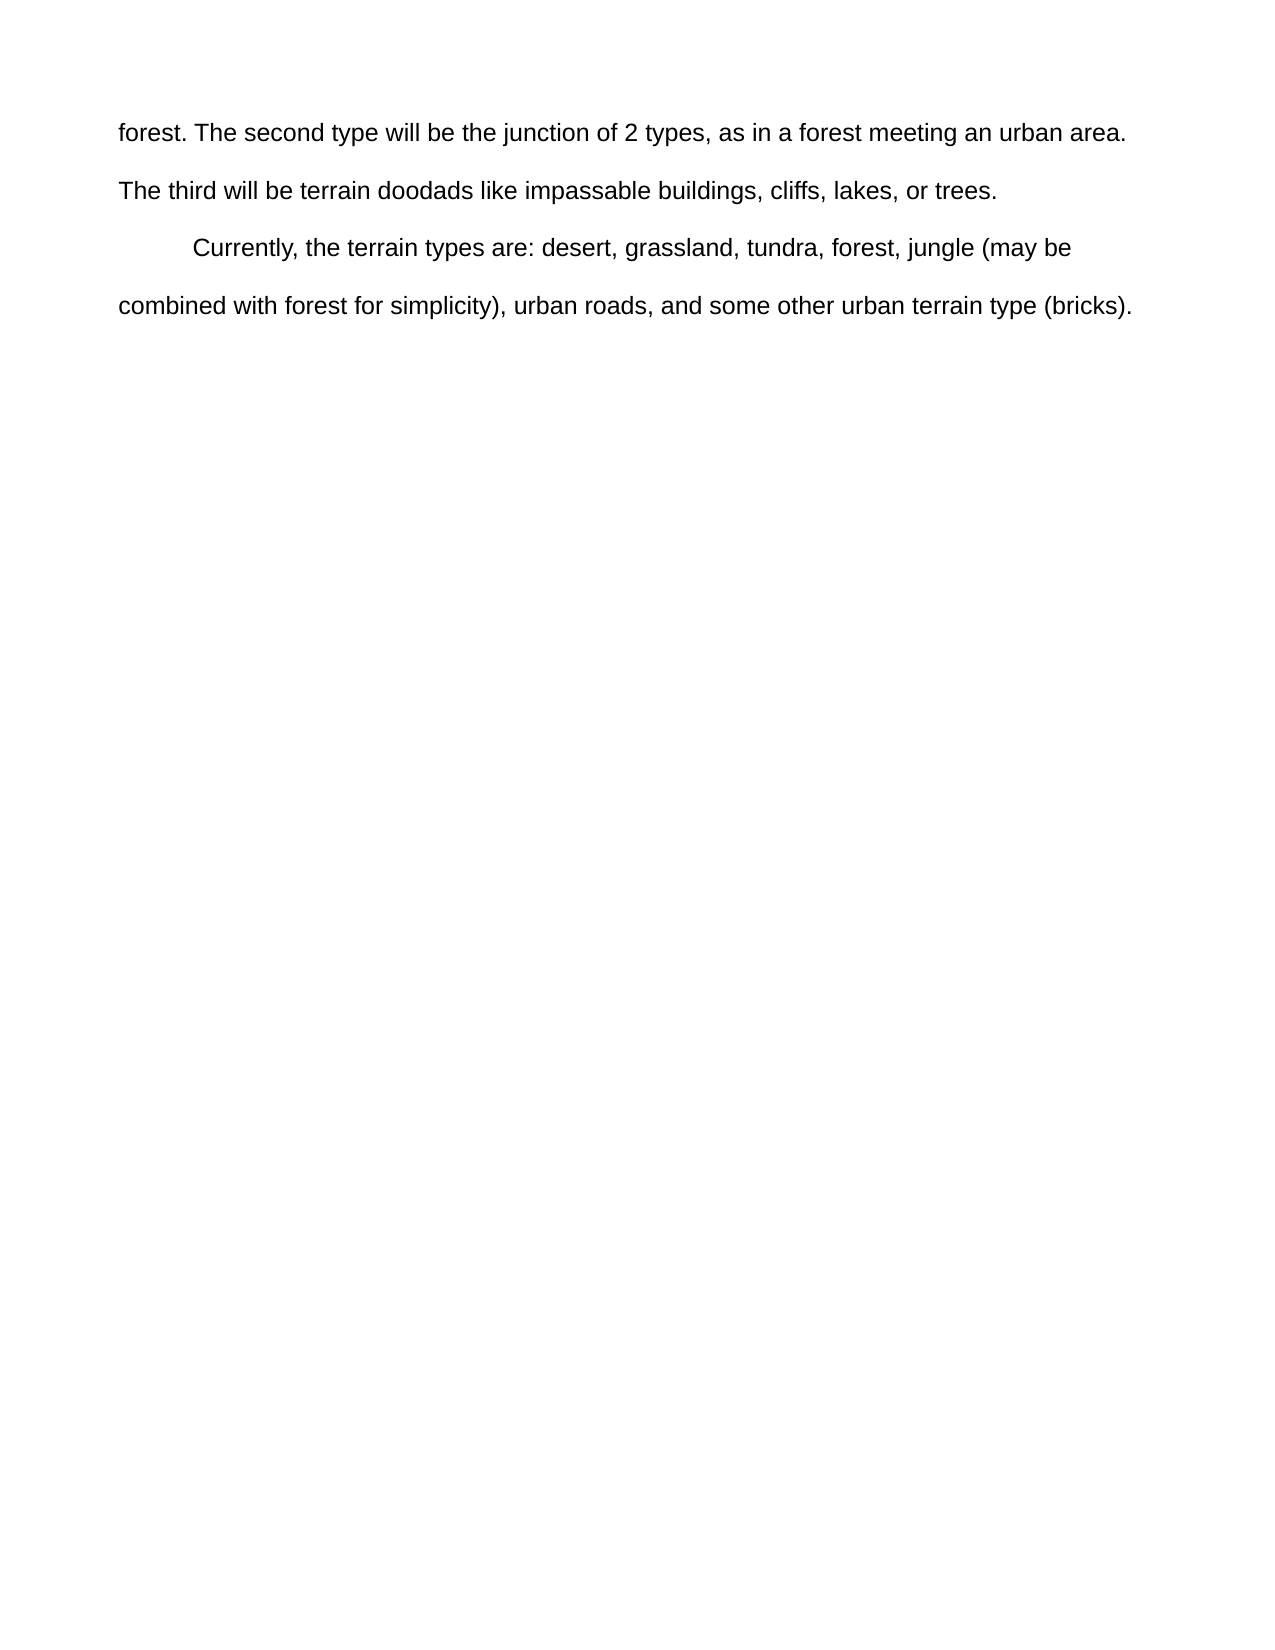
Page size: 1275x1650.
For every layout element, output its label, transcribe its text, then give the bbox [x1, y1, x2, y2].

text forest. The second type will be the junction of 2 types, as in a forest meeting an urban area. The third will be terrain doodads like impassable buildings, cliffs, lakes, or trees. [118, 118, 1157, 204]
text Currently, the terrain types are: desert, grassland, tundra, forest, jungle (may be combined with forest for simplicity), urban roads, and some other urban terrain type (bricks). [118, 233, 1157, 319]
